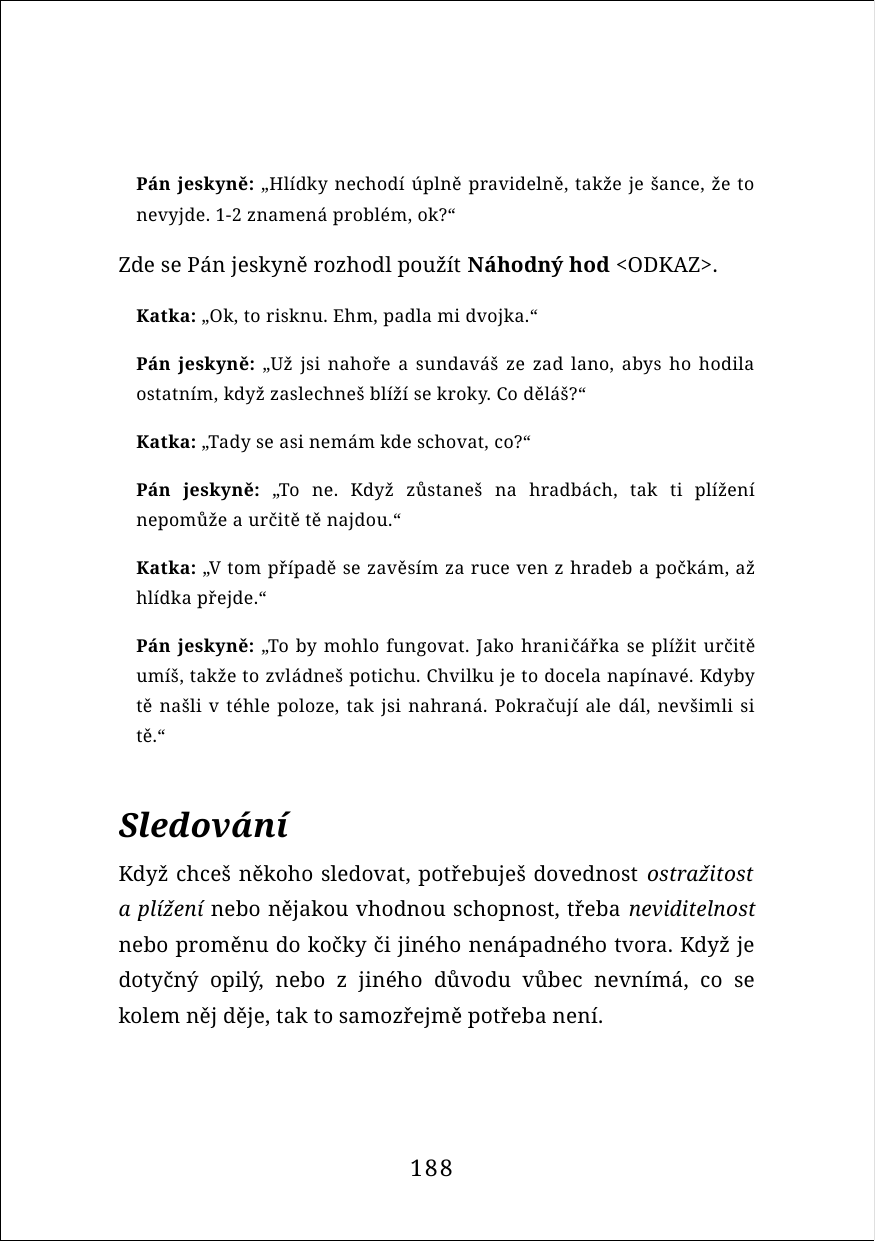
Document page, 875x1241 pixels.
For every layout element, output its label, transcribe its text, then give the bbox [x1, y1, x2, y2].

text Pán jeskyně: „To by mohlo fungovat. Jako hraničářka se plížit určitě umíš, takže to zvládneš potichu. Chvilku je to docela napínavé. Kdyby tě našli v téhle poloze, tak jsi nahraná. Pokračují ale dál, nevšimli si tě.“ [136, 633, 756, 748]
text Katka: „V tom případě se zavěsím za ruce ven z hradeb a počkám, až hlídka přejde.“ [136, 555, 756, 609]
text Katka: „Tady se asi nemám kde schovat, co?“ [136, 429, 756, 453]
text Katka: „Ok, to risknu. Ehm, padla mi dvojka.“ [136, 303, 756, 327]
subtitle Sledování [118, 801, 756, 847]
text Pán jeskyně: „To ne. Když zůstaneš na hradbách, tak ti plížení nepomůže a určitě tě najdou.“ [136, 477, 756, 531]
text Když chceš někoho sledovat, potřebuješ dovednost ostražitost a plížení nebo nějakou vhodnou schopnost, třeba neviditelnost nebo proměnu do kočky či jiného nenápadného tvora. Když je dotyčný opilý, nebo z jiného důvodu vůbec nevnímá, co se kolem něj děje, tak to samozřejmě potřeba není. [118, 859, 756, 1029]
text Pán jeskyně: „Už jsi nahoře a sundaváš ze zad lano, abys ho hodila ostatním, když zaslechneš blíží se kroky. Co děláš?“ [136, 351, 756, 405]
text Zde se Pán jeskyně rozhodl použít Náhodný hod <ODKAZ>. [118, 250, 756, 278]
text Pán jeskyně: „Hlídky nechodí úplně pravidelně, takže je šance, že to nevyjde. 1-2 znamená problém, ok?“ [136, 172, 756, 226]
